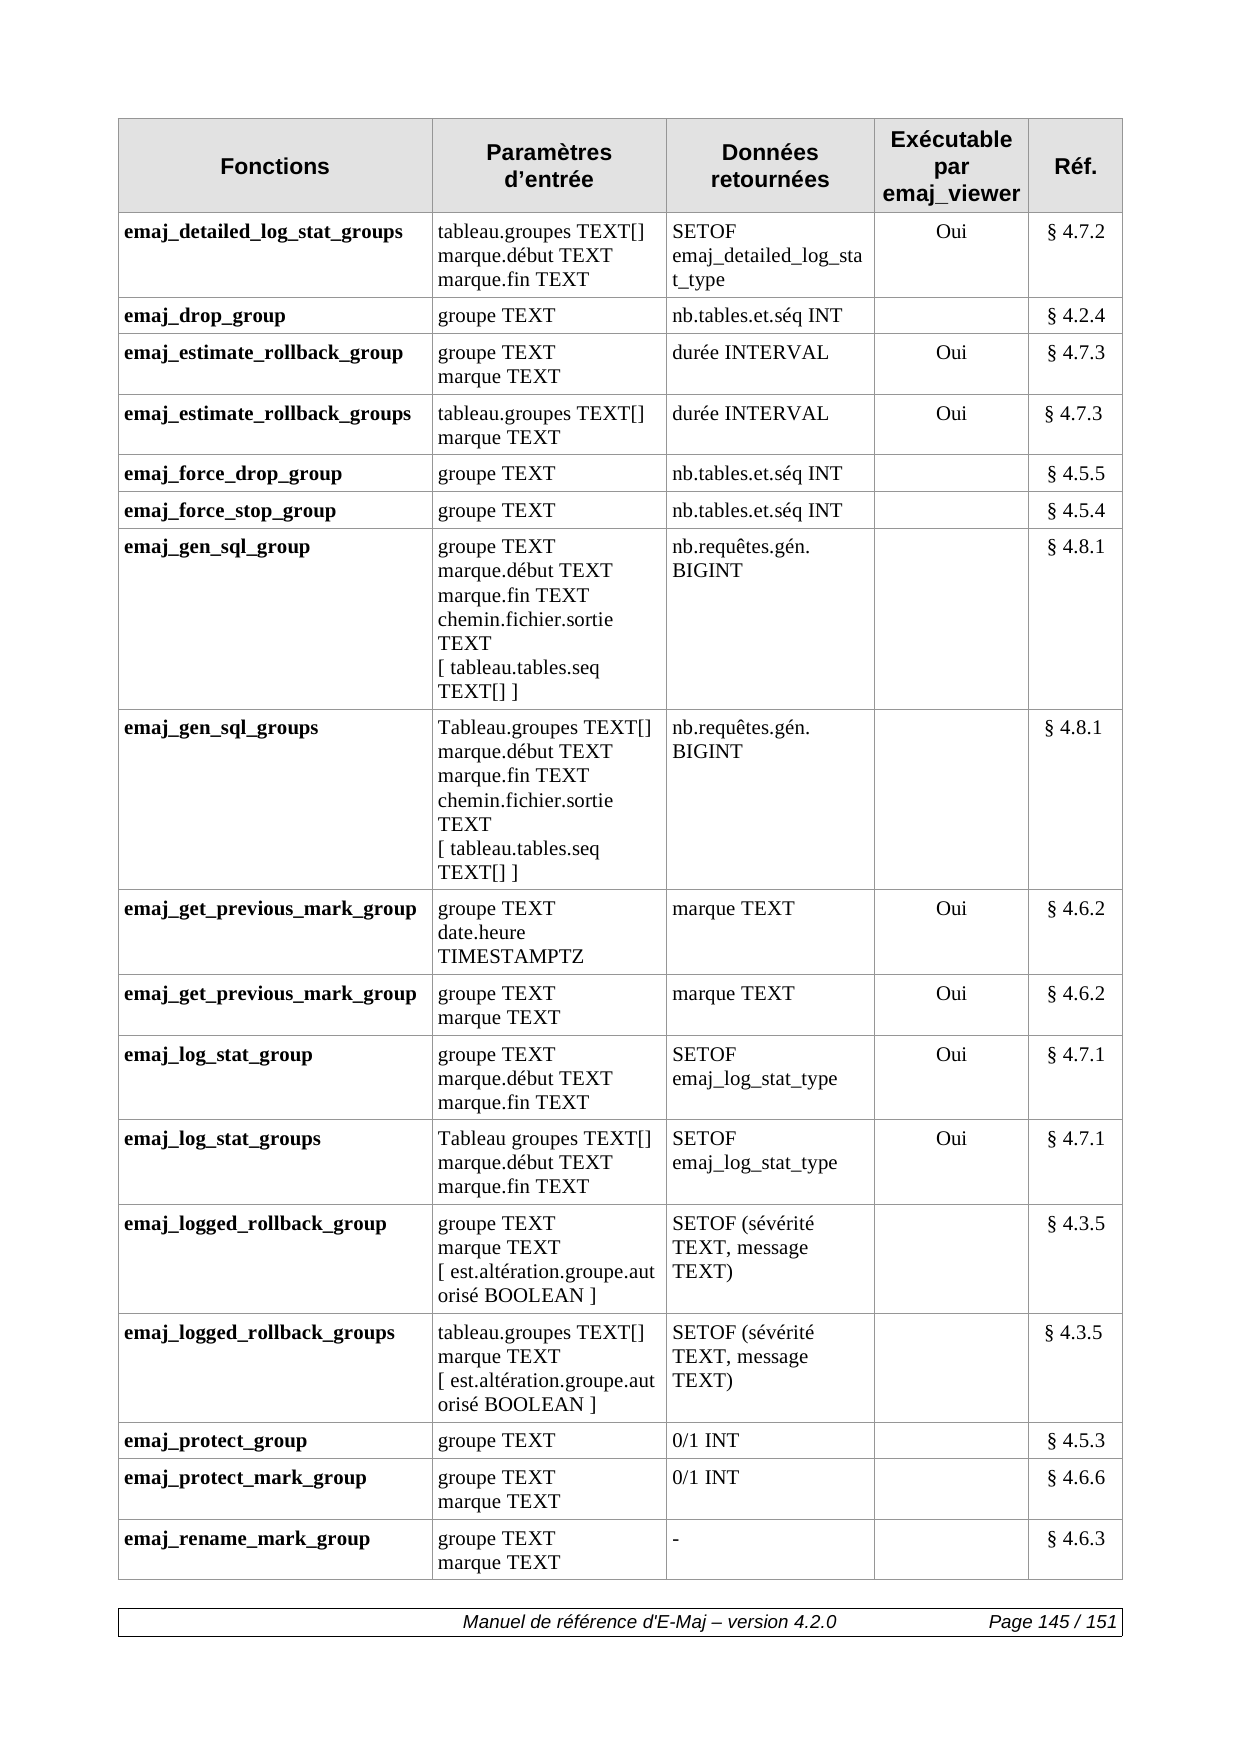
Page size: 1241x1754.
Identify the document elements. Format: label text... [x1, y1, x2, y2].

table_cell groupe TEXT marque TEXT [433, 334, 666, 394]
table_cell SETOF (sévérité TEXT, message TEXT) [667, 1314, 874, 1422]
table_cell nb.requêtes.gén. BIGINT [667, 710, 874, 889]
table_cell § 4.5.3 [1029, 1423, 1122, 1458]
table_cell nb.tables.et.séq INT [667, 298, 874, 333]
table_cell § 4.6.3 [1029, 1520, 1122, 1579]
table_cell § 4.5.4 [1029, 492, 1122, 527]
table_cell Oui [875, 1036, 1028, 1119]
table_cell Oui [875, 213, 1028, 297]
table_cell groupe TEXT marque.début TEXT marque.fin TEXT chemin.fichier.sortie TEXT [ tableau.tables.seq TEXT[] ] [433, 529, 666, 708]
table_cell marque TEXT [667, 890, 874, 974]
table_cell groupe TEXT marque TEXT [433, 1459, 666, 1519]
table_cell [875, 710, 1028, 889]
table_cell marque TEXT [667, 975, 874, 1035]
table_cell groupe TEXT marque TEXT [ est.altération.groupe.autorisé BOOLEAN ] [433, 1205, 666, 1313]
table_cell § 4.7.1 [1029, 1036, 1122, 1119]
table_cell emaj_get_previous_mark_group [119, 975, 432, 1035]
table_cell [875, 1205, 1028, 1313]
table_cell § 4.7.1 [1029, 1120, 1122, 1204]
table_cell emaj_drop_group [119, 298, 432, 333]
table_cell groupe TEXT [433, 1423, 666, 1458]
table_cell emaj_force_stop_group [119, 492, 432, 527]
table_cell nb.tables.et.séq INT [667, 455, 874, 491]
table_cell durée INTERVAL [667, 395, 874, 454]
table_cell durée INTERVAL [667, 334, 874, 394]
table_header Fonctions [119, 119, 432, 212]
table_cell SETOF emaj_log_stat_type [667, 1036, 874, 1119]
table_cell emaj_log_stat_group [119, 1036, 432, 1119]
table_cell § 4.3.5 [1029, 1205, 1122, 1313]
table_cell Oui [875, 334, 1028, 394]
table_cell emaj_protect_mark_group [119, 1459, 432, 1519]
table_cell [875, 492, 1028, 527]
table_cell § 4.7.3 [1029, 334, 1122, 394]
table_cell § 4.2.4 [1029, 298, 1122, 333]
table_cell groupe TEXT [433, 455, 666, 491]
table_cell [875, 1459, 1028, 1519]
table_cell Oui [875, 975, 1028, 1035]
table_cell tableau.groupes TEXT[] marque TEXT [433, 395, 666, 454]
table_cell tableau.groupes TEXT[] marque TEXT [ est.altération.groupe.autorisé BOOLEAN ] [433, 1314, 666, 1422]
table_cell emaj_detailed_log_stat_groups [119, 213, 432, 297]
table_cell § 4.6.2 [1029, 890, 1122, 974]
table_cell [875, 1423, 1028, 1458]
table_cell emaj_rename_mark_group [119, 1520, 432, 1579]
table_cell [875, 1520, 1028, 1579]
table_cell emaj_get_previous_mark_group [119, 890, 432, 974]
table_cell 0/1 INT [667, 1423, 874, 1458]
table_cell nb.tables.et.séq INT [667, 492, 874, 527]
table_cell - [667, 1520, 874, 1579]
table_cell SETOF emaj_log_stat_type [667, 1120, 874, 1204]
table_cell emaj_logged_rollback_group [119, 1205, 432, 1313]
table_cell emaj_estimate_rollback_group [119, 334, 432, 394]
table_cell § 4.6.2 [1029, 975, 1122, 1035]
table_cell Tableau.groupes TEXT[] marque.début TEXT marque.fin TEXT chemin.fichier.sortie TEXT [ tableau.tables.seq TEXT[] ] [433, 710, 666, 889]
table_cell § 4.7.3 [1029, 395, 1122, 454]
table_cell emaj_protect_group [119, 1423, 432, 1458]
table_cell [875, 298, 1028, 333]
table_cell § 4.7.2 [1029, 213, 1122, 297]
table_cell Oui [875, 890, 1028, 974]
table_cell groupe TEXT date.heure TIMESTAMPTZ [433, 890, 666, 974]
table_header Paramètres d’entrée [433, 119, 666, 212]
table_header Réf. [1029, 119, 1122, 212]
table_cell SETOF (sévérité TEXT, message TEXT) [667, 1205, 874, 1313]
table_cell emaj_logged_rollback_groups [119, 1314, 432, 1422]
table_header Exécutable par emaj_viewer [875, 119, 1028, 212]
table_cell § 4.3.5 [1029, 1314, 1122, 1422]
table_cell emaj_force_drop_group [119, 455, 432, 491]
table_cell nb.requêtes.gén. BIGINT [667, 529, 874, 708]
table_cell § 4.5.5 [1029, 455, 1122, 491]
table_cell Oui [875, 395, 1028, 454]
table_cell [875, 455, 1028, 491]
table_cell SETOF emaj_detailed_log_stat_type [667, 213, 874, 297]
table_header Données retournées [667, 119, 874, 212]
table_cell [875, 529, 1028, 708]
table_cell emaj_log_stat_groups [119, 1120, 432, 1204]
table_cell Oui [875, 1120, 1028, 1204]
table_cell § 4.8.1 [1029, 710, 1122, 889]
table_cell Tableau groupes TEXT[] marque.début TEXT marque.fin TEXT [433, 1120, 666, 1204]
table_cell groupe TEXT [433, 492, 666, 527]
table_cell groupe TEXT [433, 298, 666, 333]
table_cell 0/1 INT [667, 1459, 874, 1519]
table_cell § 4.6.6 [1029, 1459, 1122, 1519]
table_cell tableau.groupes TEXT[] marque.début TEXT marque.fin TEXT [433, 213, 666, 297]
table_cell groupe TEXT marque TEXT [433, 1520, 666, 1579]
table_cell § 4.8.1 [1029, 529, 1122, 708]
table_cell groupe TEXT marque TEXT [433, 975, 666, 1035]
table_cell [875, 1314, 1028, 1422]
table_cell emaj_estimate_rollback_groups [119, 395, 432, 454]
table_cell groupe TEXT marque.début TEXT marque.fin TEXT [433, 1036, 666, 1119]
table_cell emaj_gen_sql_groups [119, 710, 432, 889]
table_cell emaj_gen_sql_group [119, 529, 432, 708]
